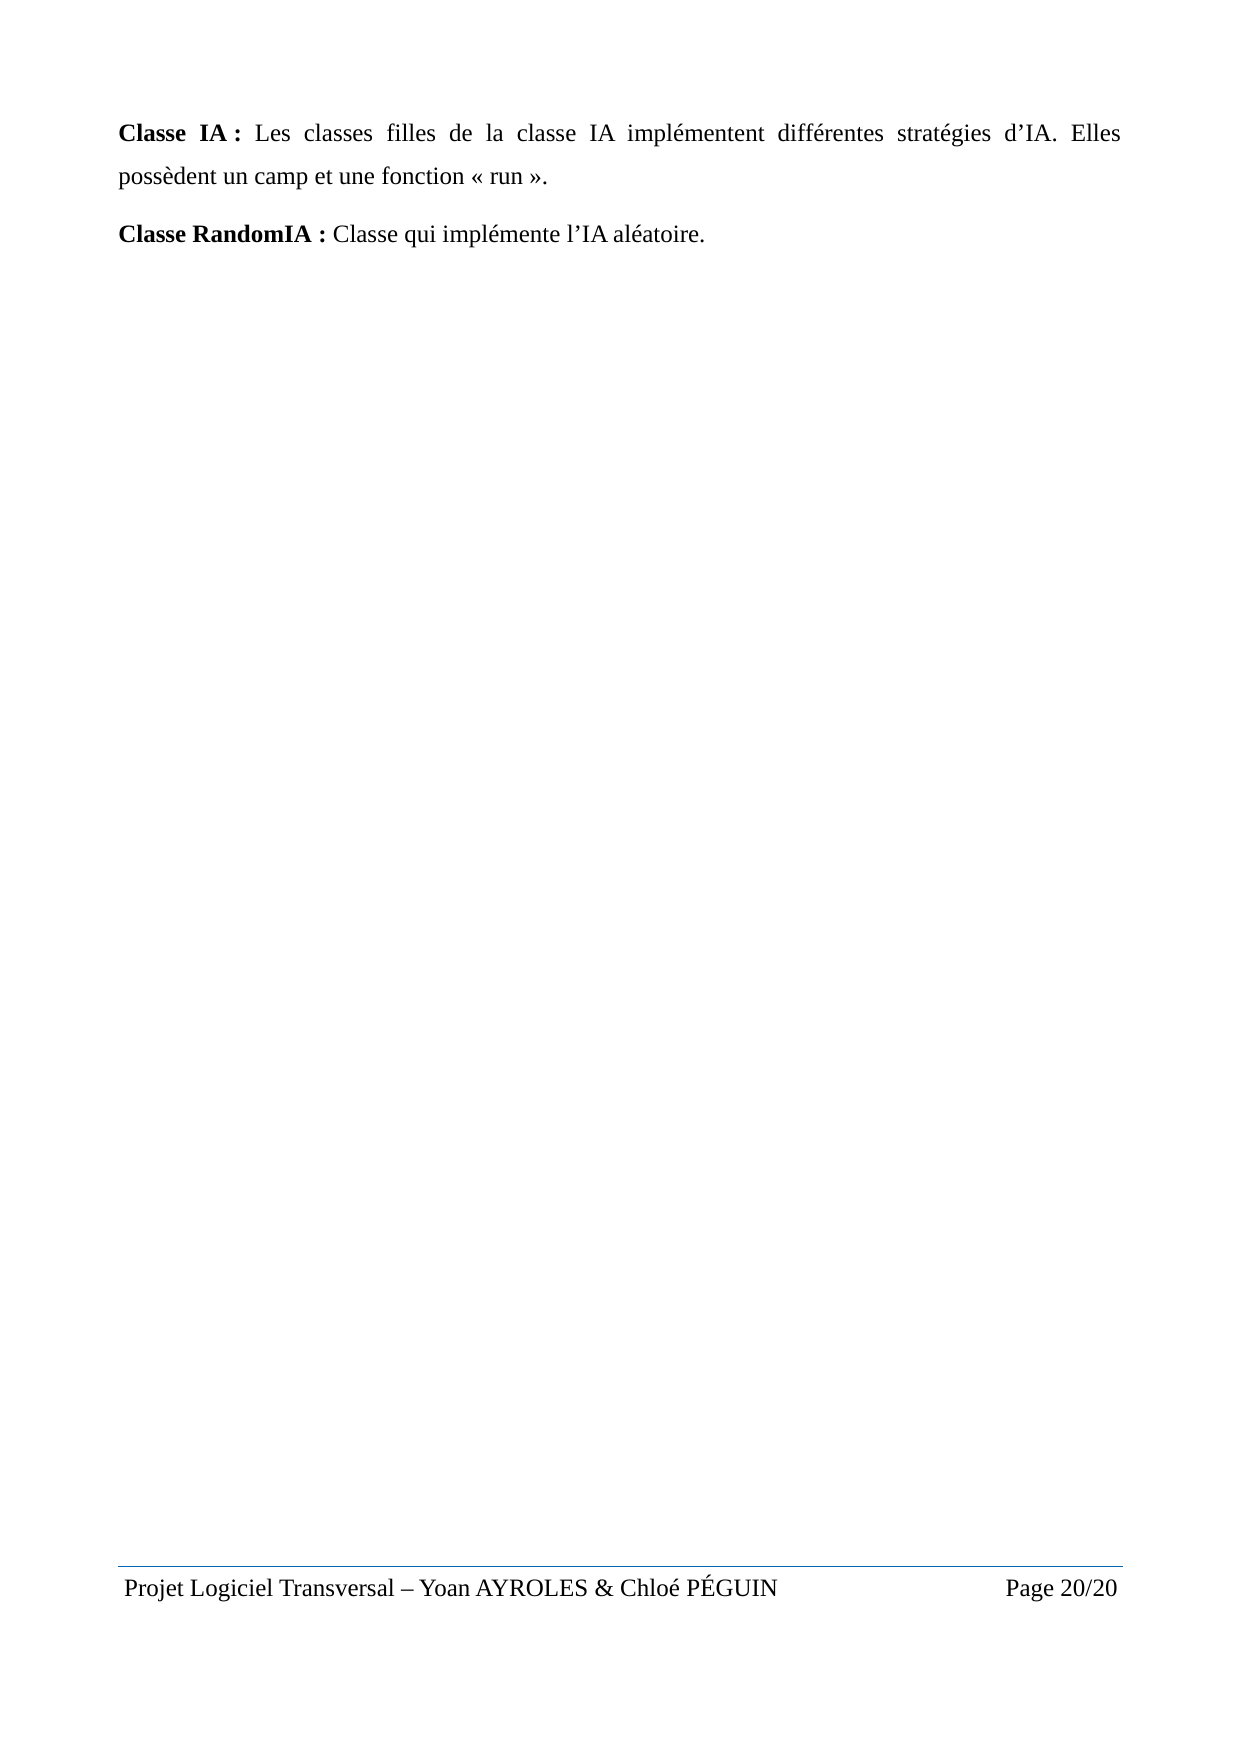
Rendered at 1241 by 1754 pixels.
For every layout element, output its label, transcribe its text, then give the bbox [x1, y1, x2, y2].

text Classe IA : Les classes filles de la classe IA implémentent différentes stratégies d’IA. Elles possèdent un camp et une fonction « run ». [118, 118, 1122, 190]
text Classe RandomIA : Classe qui implémente l’IA aléatoire. [118, 219, 1122, 248]
